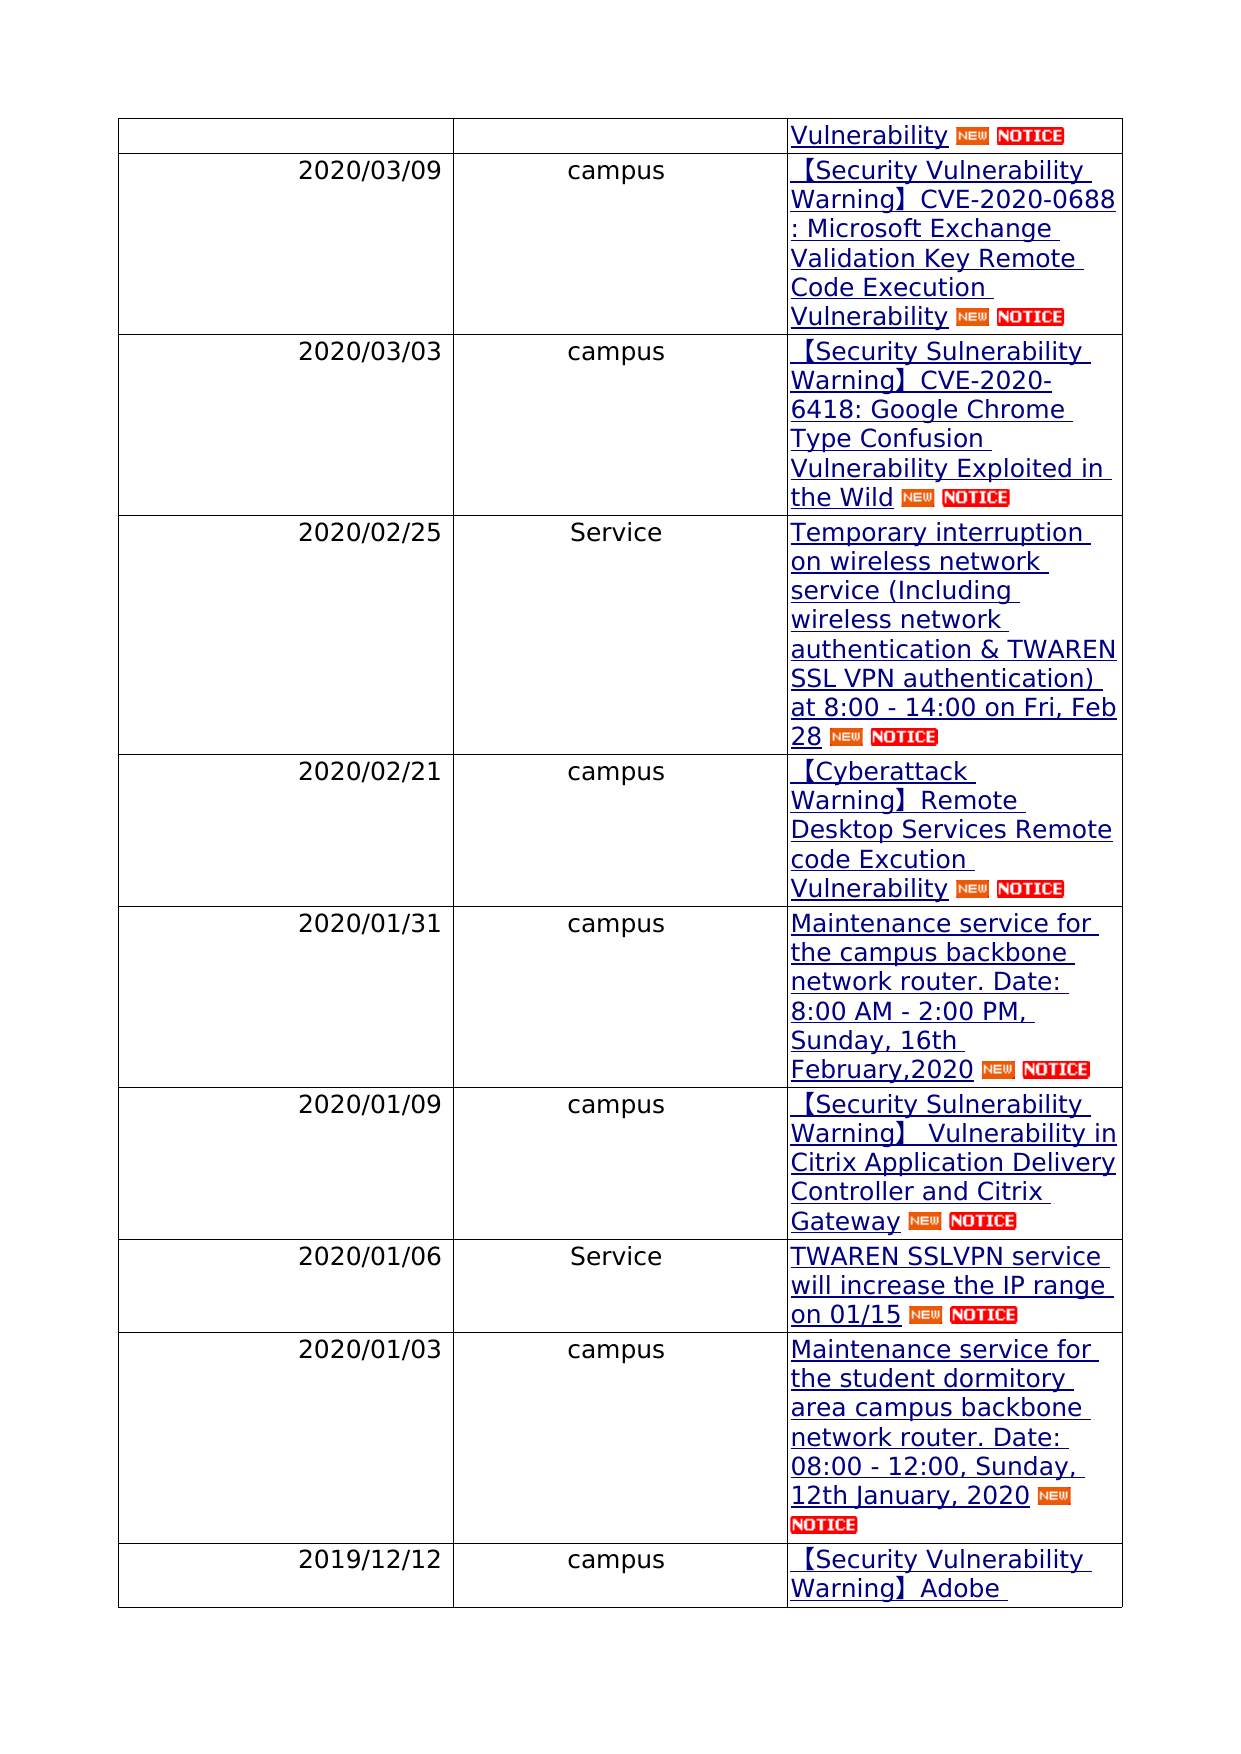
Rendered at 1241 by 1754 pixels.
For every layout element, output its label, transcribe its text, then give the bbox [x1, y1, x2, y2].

table_cell campus [454, 154, 787, 334]
picture [830, 728, 863, 746]
table_cell campus [454, 907, 787, 1087]
table_cell 【Security Vulnerability Warning】CVE-2020-0688 : Microsoft Exchange Validation Key Remote Code Execution Vulnerability [788, 154, 1122, 334]
table_cell Maintenance service for the student dormitory area campus backbone network router. Date: 08:00 - 12:00, Sunday, 12th January, 2020 [788, 1333, 1122, 1542]
table_cell campus [454, 1333, 787, 1542]
table_cell 2019/12/12 [119, 1544, 453, 1607]
table_cell 【Security Sulnerability Warning】CVE-2020-6418: Google Chrome Type Confusion Vulnerability Exploited in the Wild [788, 335, 1122, 515]
table_cell campus [454, 335, 787, 515]
table_cell 2020/03/09 [119, 154, 453, 334]
table_cell 【Security Sulnerability Warning】 Vulnerability in Citrix Application Delivery Controller and Citrix Gateway [788, 1088, 1122, 1239]
picture [790, 1516, 858, 1534]
table_cell 2020/01/09 [119, 1088, 453, 1239]
table_cell Vulnerability [788, 119, 1122, 153]
picture [909, 1306, 943, 1324]
table_cell 2020/02/21 [119, 755, 453, 906]
picture [956, 308, 989, 326]
picture [870, 728, 938, 746]
table_cell 2020/01/31 [119, 907, 453, 1087]
table_cell 2020/01/06 [119, 1240, 453, 1332]
table_cell 2020/01/03 [119, 1333, 453, 1542]
table_cell 【Security Vulnerability Warning】Adobe [788, 1544, 1122, 1607]
picture [956, 127, 989, 145]
table_cell 【Cyberattack Warning】Remote Desktop Services Remote code Excution Vulnerability [788, 755, 1122, 906]
table_cell campus [454, 1088, 787, 1239]
table_cell campus [454, 755, 787, 906]
table_cell 2020/02/25 [119, 516, 453, 754]
picture [950, 1306, 1018, 1324]
picture [982, 1061, 1015, 1079]
picture [997, 127, 1065, 145]
picture [1037, 1487, 1071, 1505]
table_cell Service [454, 1240, 787, 1332]
picture [942, 489, 1010, 507]
picture [949, 1212, 1017, 1230]
picture [908, 1212, 942, 1230]
table_cell 2020/03/03 [119, 335, 453, 515]
table_cell [454, 119, 787, 153]
table_cell TWAREN SSLVPN service will increase the IP range on 01/15 [788, 1240, 1122, 1332]
table_cell [119, 119, 453, 153]
table_cell Service [454, 516, 787, 754]
table_cell campus [454, 1544, 787, 1607]
picture [1022, 1061, 1090, 1079]
picture [997, 308, 1065, 326]
picture [901, 489, 935, 507]
table_cell Temporary interruption on wireless network service (Including wireless network authentication & TWAREN SSL VPN authentication) at 8:00 - 14:00 on Fri, Feb 28 [788, 516, 1122, 754]
picture [956, 880, 989, 898]
table_cell Maintenance service for the campus backbone network router. Date: 8:00 AM - 2:00 PM, Sunday, 16th February,2020 [788, 907, 1122, 1087]
picture [997, 880, 1065, 898]
